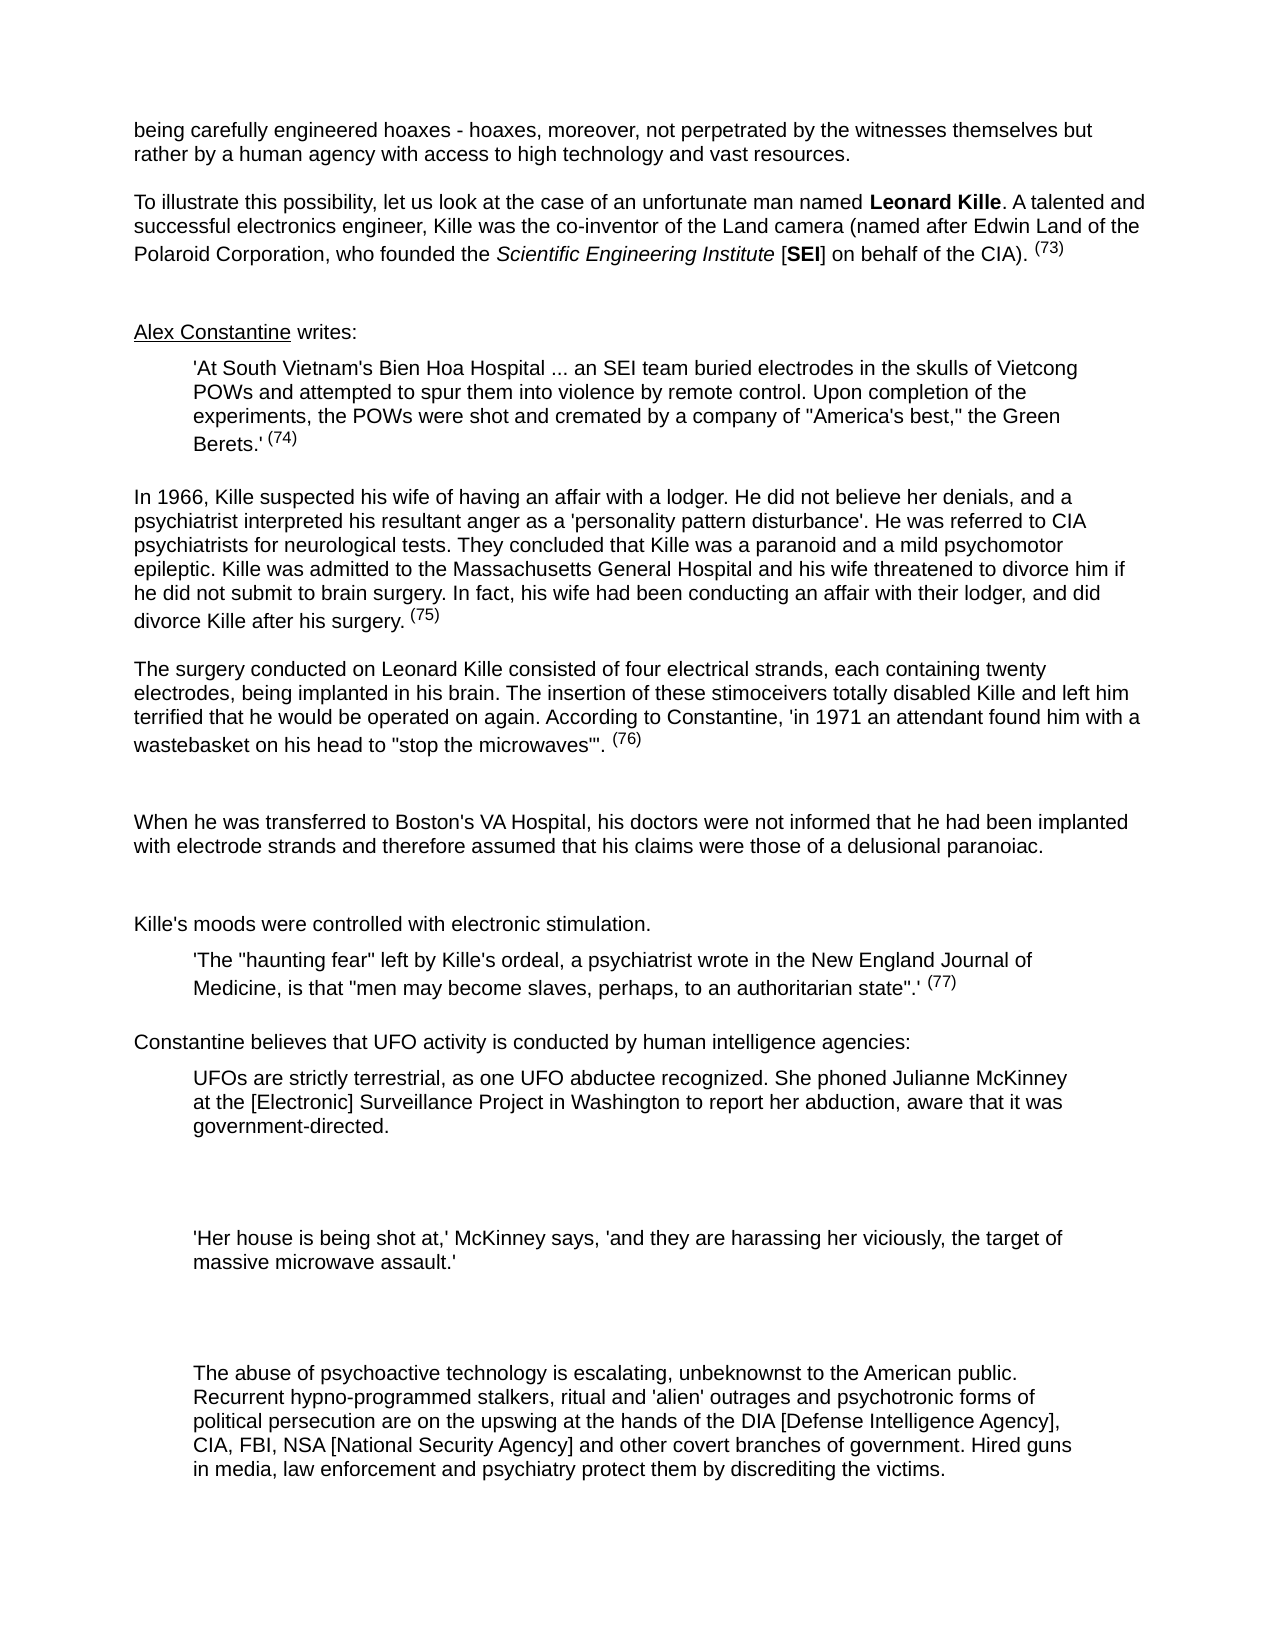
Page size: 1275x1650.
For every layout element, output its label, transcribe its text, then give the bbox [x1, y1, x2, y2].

text 'Her house is being shot at,' McKinney says, 'and they are harassing her viciously, the target of massive microwave assault.' [193, 1226, 1088, 1273]
text being carefully engineered hoaxes - hoaxes, moreover, not perpetrated by the witnesses themselves but rather by a human agency with access to high technology and vast resources. To illustrate this possibility, let us look at the case of an unfortunate man named Leonard Kille. A talented and successful electronics engineer, Kille was the co-inventor of the Land camera (named after Edwin Land of the Polaroid Corporation, who founded the Scientific Engineering Institute [SEI] on behalf of the CIA). (73) [134, 118, 1147, 266]
text UFOs are strictly terrestrial, as one UFO abductee recognized. She phoned Julianne McKinney at the [Electronic] Surveillance Project in Washington to report her abduction, aware that it was government-directed. [193, 1066, 1088, 1138]
text The abuse of psychoactive technology is escalating, unbeknownst to the American public. Recurrent hypno-programmed stalkers, ritual and 'alien' outrages and psychotronic forms of political persecution are on the upswing at the hands of the DIA [Defense Intelligence Agency], CIA, FBI, NSA [National Security Agency] and other covert branches of government. Hired guns in media, law enforcement and psychiatry protect them by discrediting the victims. [193, 1361, 1088, 1481]
text Kille's moods were controlled with electronic stimulation. [134, 912, 1147, 936]
text When he was transferred to Boston's VA Hospital, his doctors were not informed that he had been implanted with electrode strands and therefore assumed that his claims were those of a delusional paranoiac. [134, 810, 1147, 858]
text Alex Constantine writes: [134, 319, 1147, 343]
text 'At South Vietnam's Bien Hoa Hospital ... an SEI team buried electrodes in the skulls of Vietcong POWs and attempted to spur them into violence by remote control. Upon completion of the experiments, the POWs were shot and cremated by a company of "America's best," the Green Berets.' (74) [193, 356, 1088, 456]
text Constantine believes that UFO activity is conducted by human intelligence agencies: [134, 1029, 1147, 1053]
text 'The "haunting fear" left by Kille's ordeal, a psychiatrist wrote in the New England Journal of Medicine, is that "men may become slaves, perhaps, to an authoritarian state".' (77) [193, 948, 1088, 1000]
text In 1966, Kille suspected his wife of having an affair with a lodger. He did not believe her denials, and a psychiatrist interpreted his resultant anger as a 'personality pattern disturbance'. He was referred to CIA psychiatrists for neurological tests. They concluded that Kille was a paranoid and a mild psychomotor epileptic. Kille was admitted to the Massachusetts General Hospital and his wife threatened to divorce him if he did not submit to brain surgery. In fact, his wife had been conducting an affair with their lodger, and did divorce Kille after his surgery. (75) The surgery conducted on Leonard Kille consisted of four electrical strands, each containing twenty electrodes, being implanted in his brain. The insertion of these stimoceivers totally disabled Kille and left him terrified that he would be operated on again. According to Constantine, 'in 1971 an attendant found him with a wastebasket on his head to "stop the microwaves"'. (76) [134, 485, 1147, 756]
